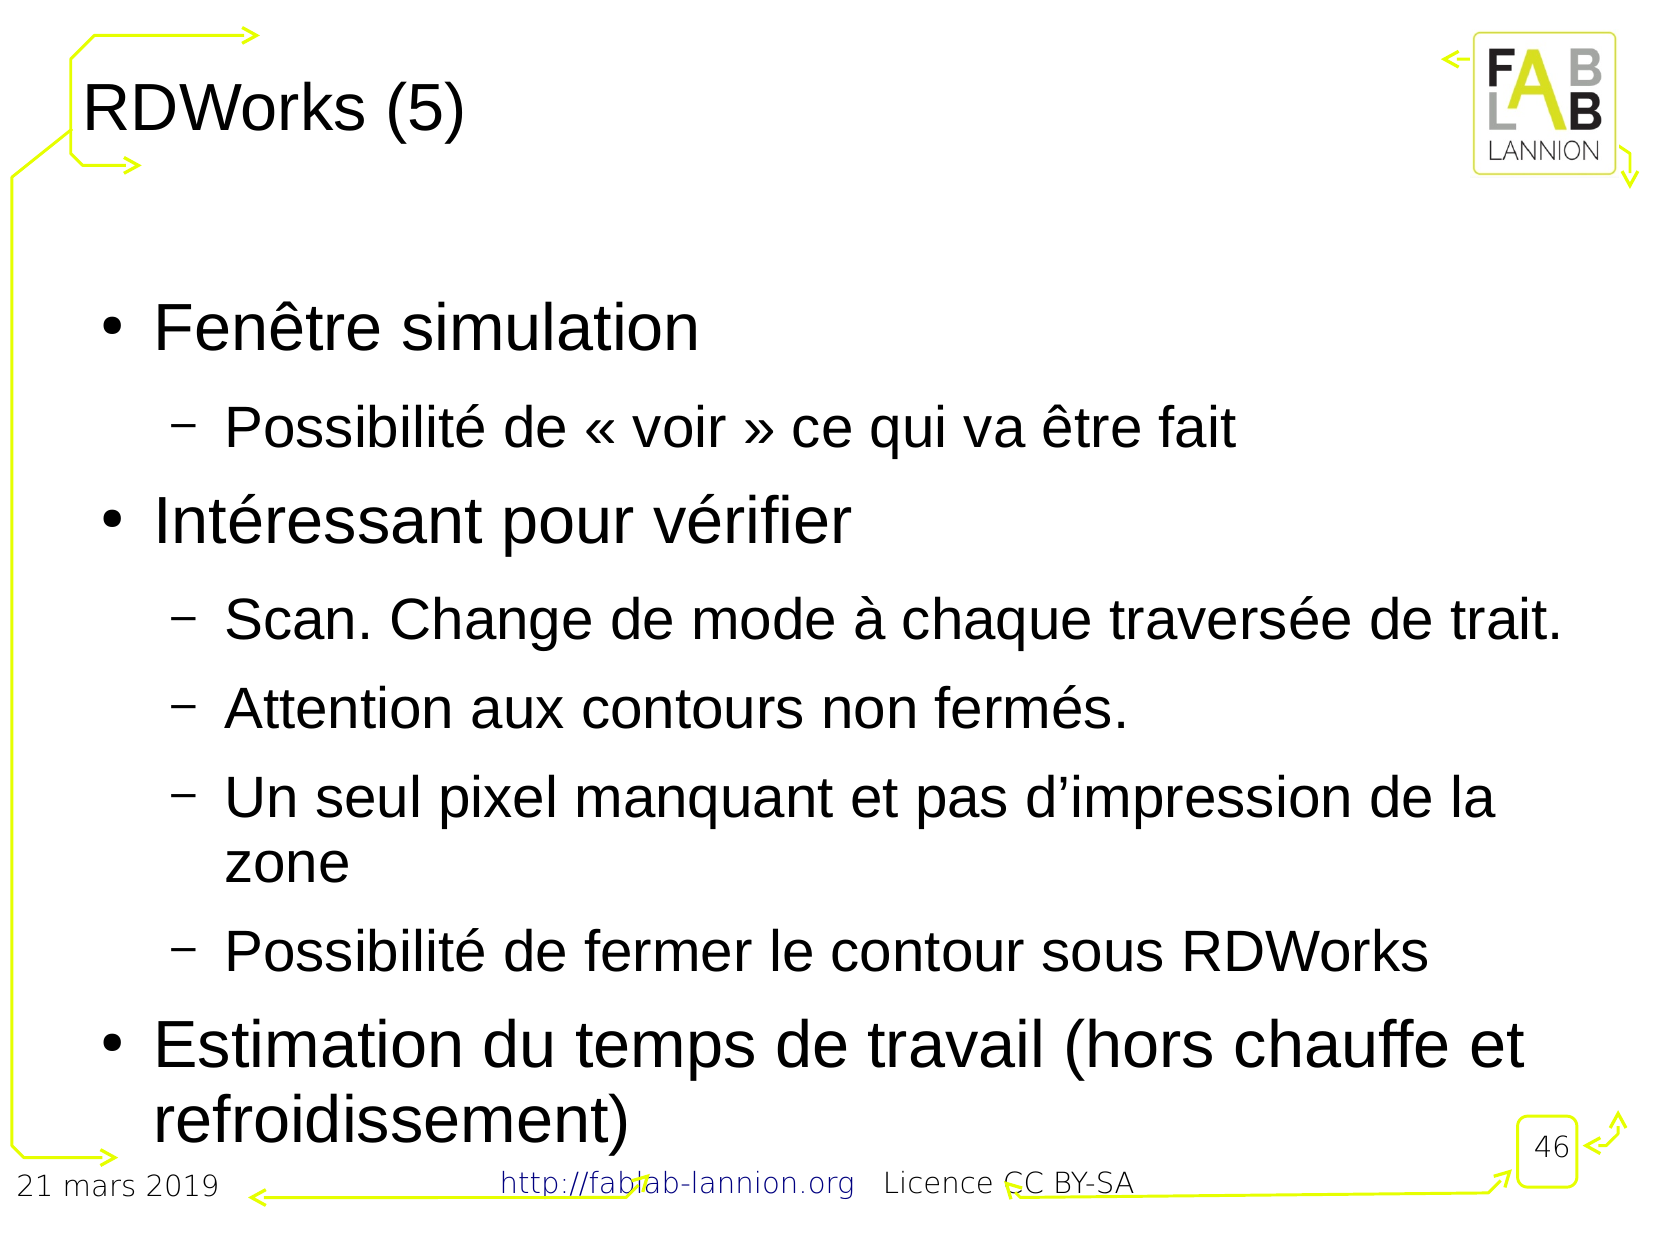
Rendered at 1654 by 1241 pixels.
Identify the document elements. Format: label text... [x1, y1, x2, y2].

title RDWorks (5) [82, 49, 1441, 166]
picture [1470, 29, 1619, 178]
list Fenêtre simulation Possibilité de « voir » ce qui va être fait Intéressant pour vérifier Scan. Change de mode à chaque traversée de trait. Attention aux contours non fermés. Un seul pixel manquant et pas d’impression de la zone Possibilité de fermer le contour sous RDWorks Estimation du temps de travail (hors chauffe et refroidissement) [82, 290, 1571, 1099]
